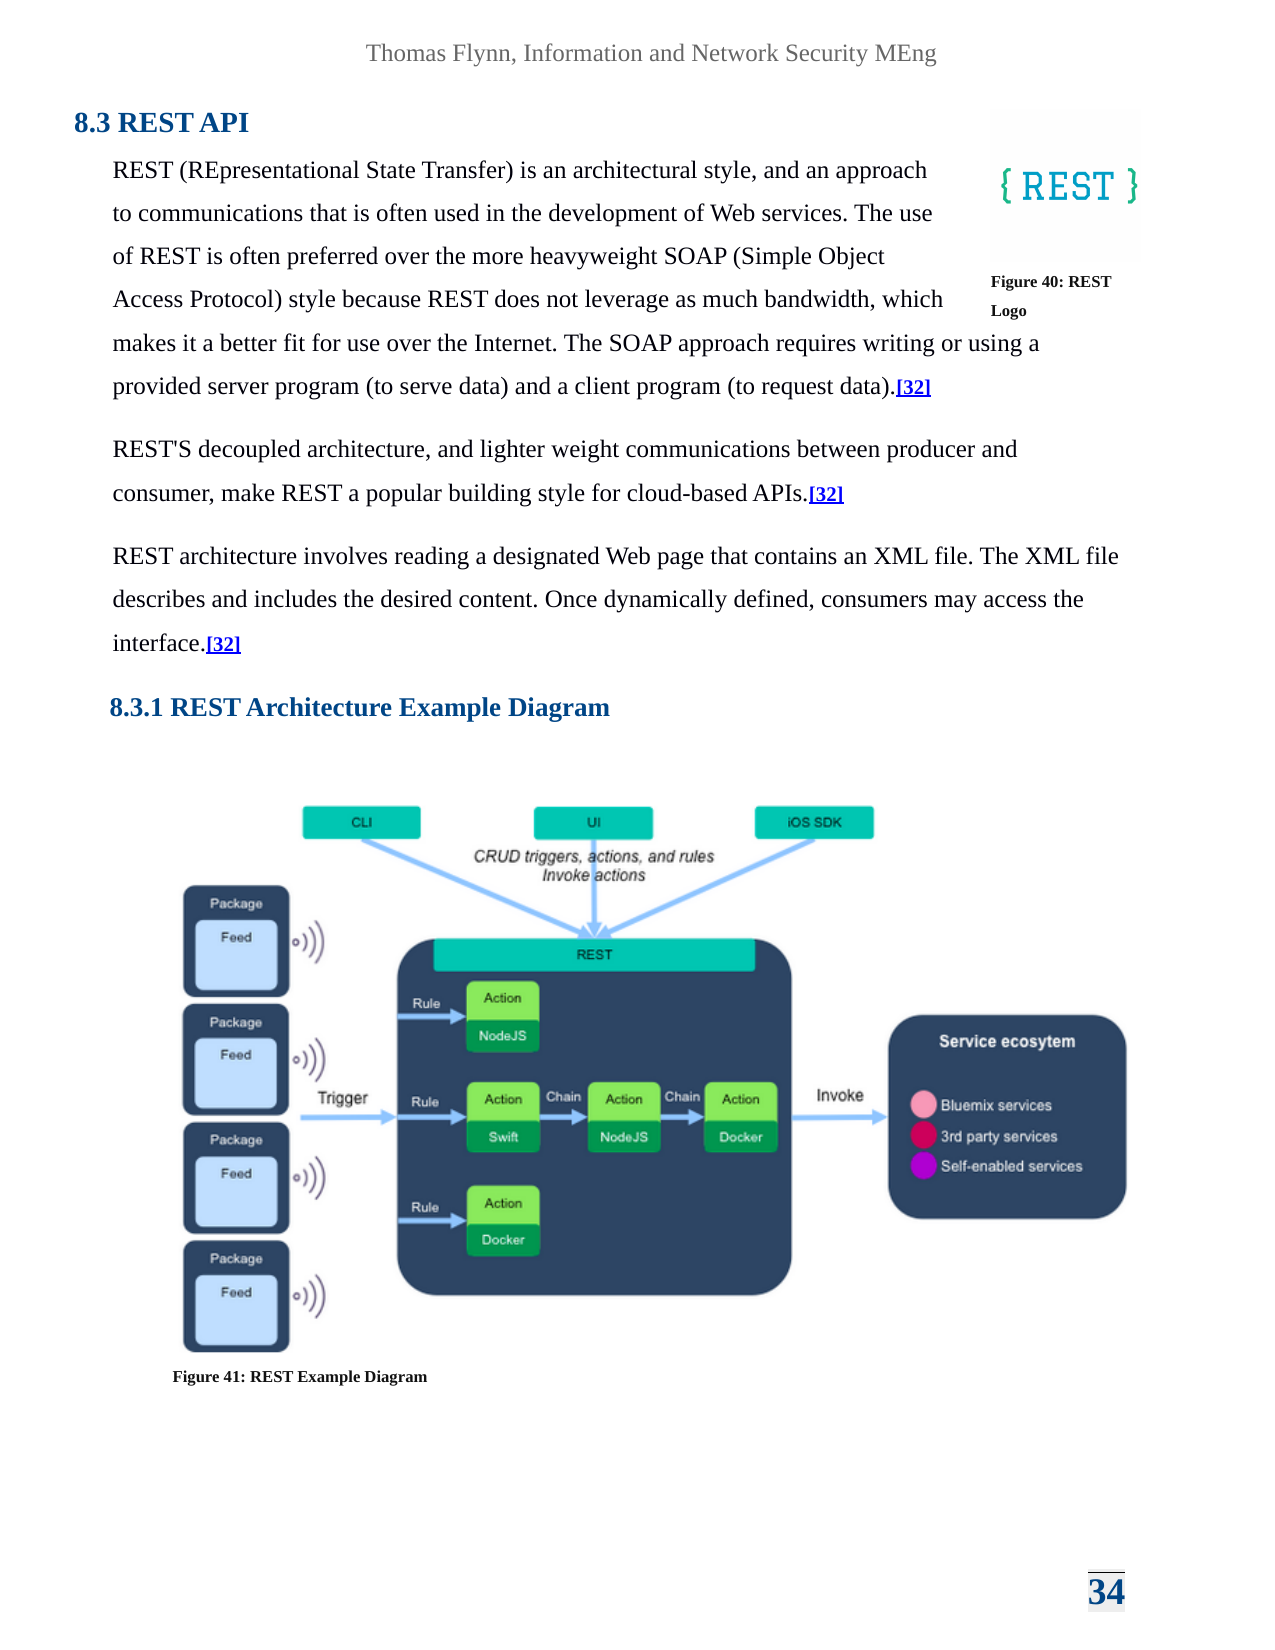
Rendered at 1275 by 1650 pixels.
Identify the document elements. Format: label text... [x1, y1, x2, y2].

text Figure 40: REST Logo [991, 262, 1141, 319]
picture [172, 772, 1130, 1358]
text REST architecture involves reading a designated Web page that contains an XML file. The XML file describes and includes the desired content. Once dynamically defined, consumers may access the interface.[32] [112, 541, 1125, 656]
picture [990, 109, 1142, 262]
text REST'S decoupled architecture, and lighter weight communications between producer and consumer, make REST a popular building style for cloud-based APIs.[32] [112, 434, 1125, 506]
text REST (REpresentational State Transfer) is an architectural style, and an approach to communications that is often used in the development of Web services. The use of REST is often preferred over the more heavyweight SOAP (Simple Object Access Protocol) style because REST does not leverage as much bandwidth, which makes it a better fit for use over the Internet. The SOAP approach requires writing or using a provided server program (to serve data) and a client program (to request data).[32] [112, 155, 1125, 399]
text Figure 41: REST Example Diagram [172, 1364, 1175, 1386]
subtitle 8.3.1 REST Architecture Example Diagram [109, 691, 1125, 723]
subtitle 8.3 REST API [74, 97, 1141, 319]
